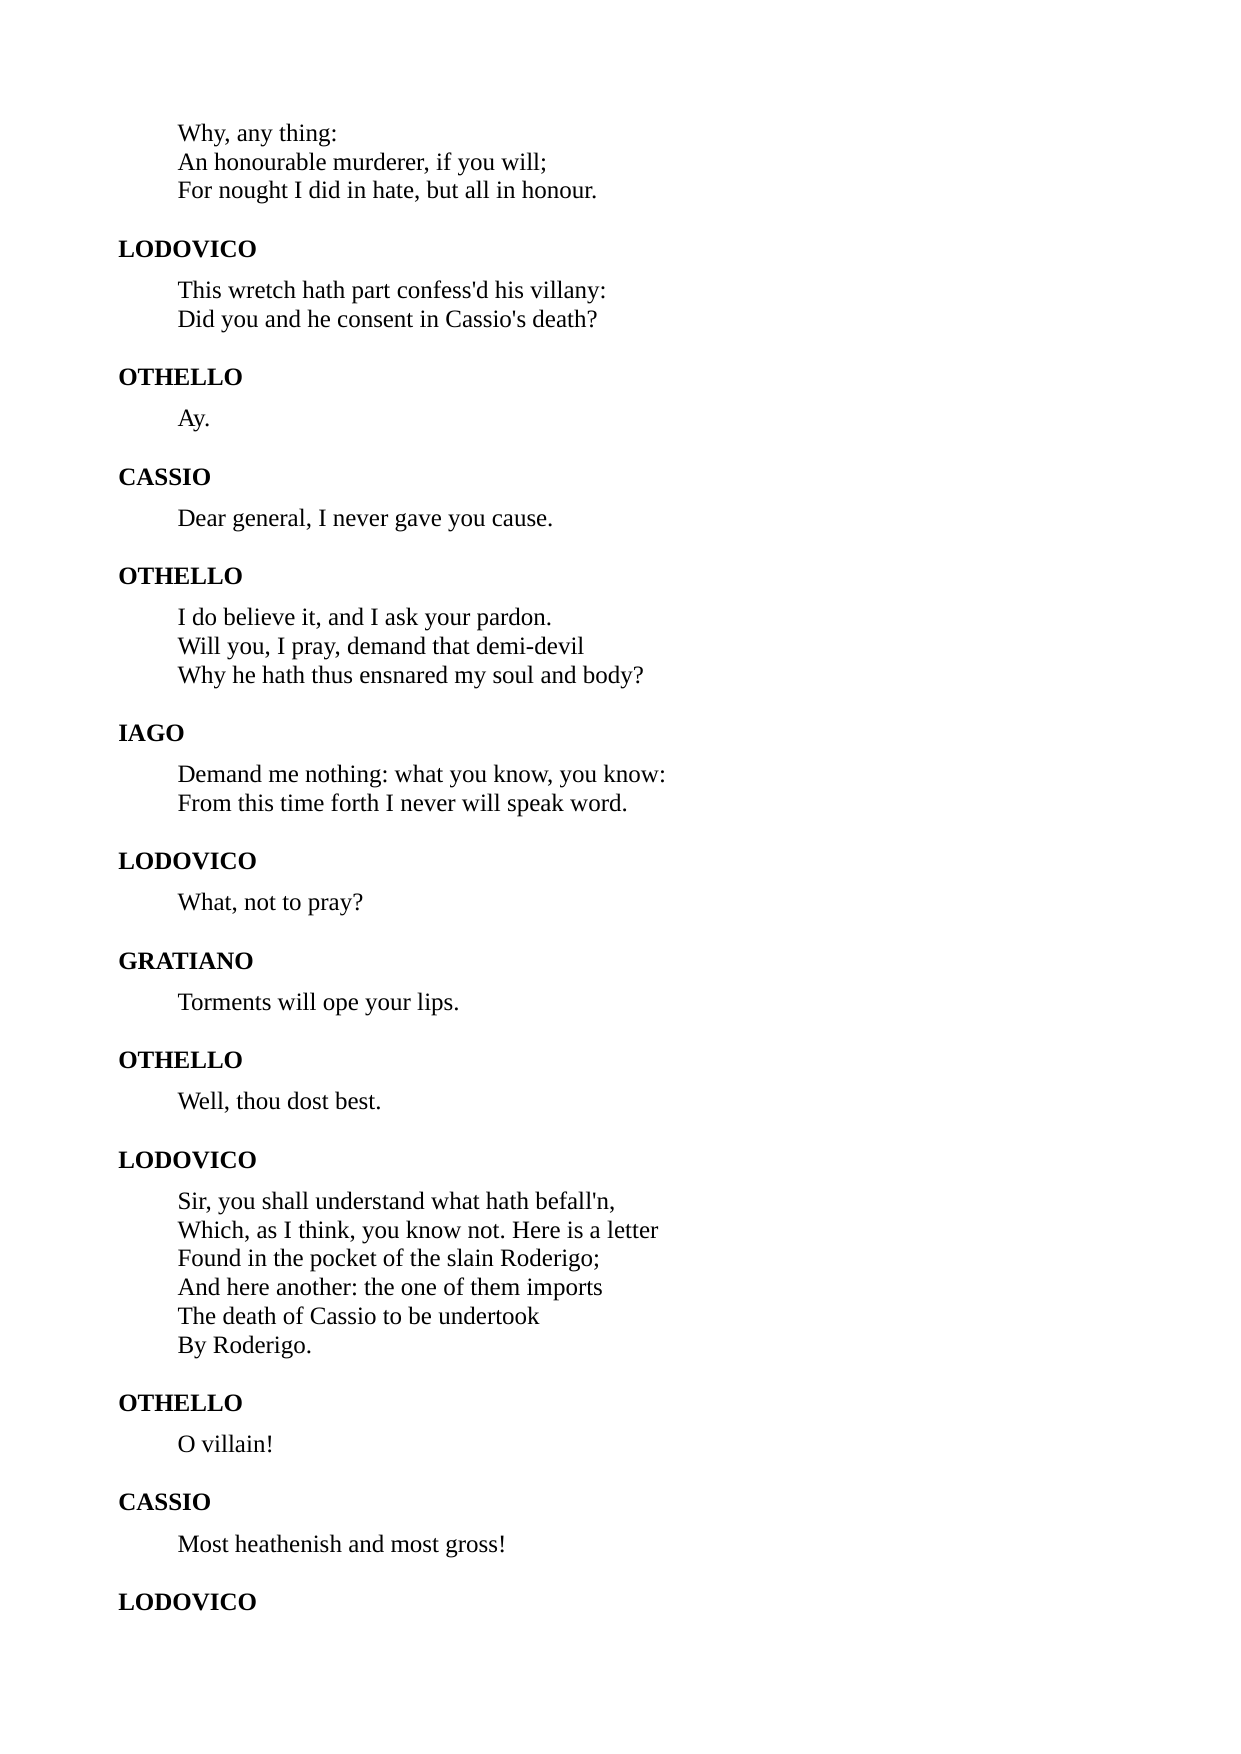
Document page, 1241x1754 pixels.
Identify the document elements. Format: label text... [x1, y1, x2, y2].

text Demand me nothing: what you know, you know: From this time forth I never will speak word. [177, 759, 1063, 817]
text CASSIO [118, 1487, 1122, 1516]
text Sir, you shall understand what hath befall'n, Which, as I think, you know not. Here is a letter Found in the pocket of the slain Roderigo; And here another: the one of them imports The death of Cassio to be undertook By Roderigo. [177, 1186, 1063, 1358]
text Most heathenish and most gross! [177, 1529, 1063, 1557]
text Well, thou dost best. [177, 1086, 1063, 1115]
text LODOVICO [118, 846, 1122, 875]
text LODOVICO [118, 1145, 1122, 1173]
text Ay. [177, 403, 1063, 432]
text IAGO [118, 718, 1122, 747]
text CASSIO [118, 462, 1122, 490]
text What, not to pray? [177, 887, 1063, 916]
text Dear general, I never gave you cause. [177, 503, 1063, 532]
text OTHELLO [118, 1388, 1122, 1417]
text Why, any thing: An honourable murderer, if you will; For nought I did in hate, but all in honour. [177, 118, 1063, 204]
text OTHELLO [118, 1045, 1122, 1074]
text LODOVICO [118, 234, 1122, 263]
text I do believe it, and I ask your pardon. Will you, I pray, demand that demi-devil Why he hath thus ensnared my soul and body? [177, 602, 1063, 688]
text GRATIANO [118, 946, 1122, 974]
text OTHELLO [118, 362, 1122, 391]
text Torments will ope your lips. [177, 987, 1063, 1016]
text O villain! [177, 1429, 1063, 1458]
text This wretch hath part confess'd his villany: Did you and he consent in Cassio's death? [177, 275, 1063, 333]
text OTHELLO [118, 561, 1122, 590]
text LODOVICO [118, 1587, 1122, 1616]
